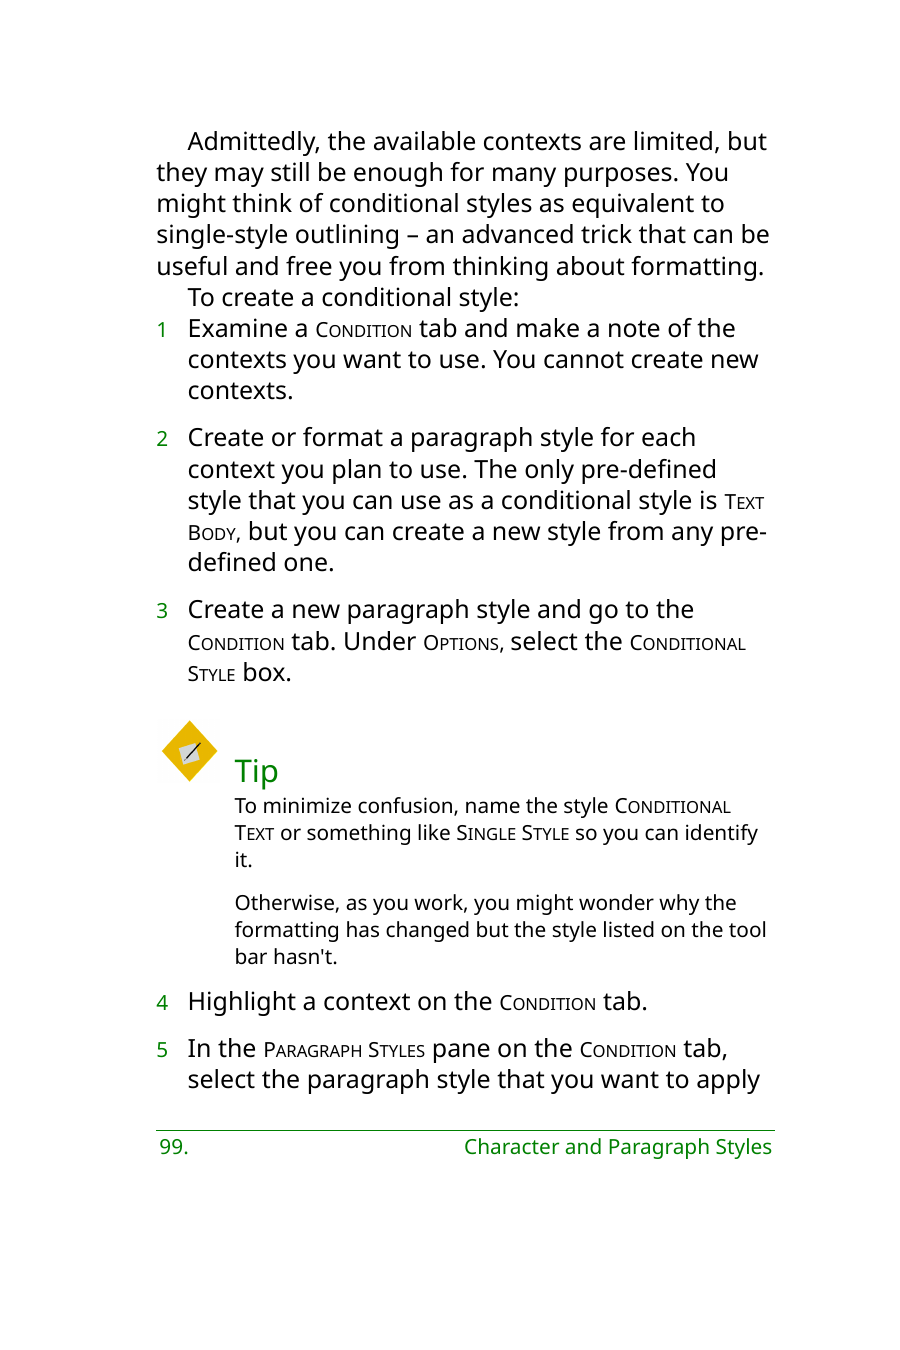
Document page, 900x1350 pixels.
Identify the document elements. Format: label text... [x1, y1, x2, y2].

list In the Paragraph Styles pane on the Condition tab, select the paragraph style that you want to apply [156, 1032, 775, 1094]
text Admittedly, the available contexts are limited, but they may still be enough for many purposes. You might think of conditional styles as equivalent to single-style outlining – an advanced trick that can be useful and free you from thinking about formatting. [156, 125, 775, 281]
text Otherwise, as you work, you might wonder why the formatting has changed but the style listed on the tool bar hasn't. [234, 888, 775, 969]
picture [157, 719, 220, 783]
list Create a new paragraph style and go to the Condition tab. Under Options, select the Conditional Style box. [156, 594, 775, 687]
text To create a conditional style: [156, 281, 775, 312]
list Create or format a paragraph style for each context you plan to use. The only pre-defined style that you can use as a conditional style is Text Body, but you can create a new style from any pre-defined one. [156, 422, 775, 578]
list Highlight a context on the Condition tab. [156, 985, 775, 1016]
list Examine a Condition tab and make a note of the contexts you want to use. You cannot create new contexts. [156, 312, 775, 406]
list Tip [156, 719, 775, 791]
text To minimize confusion, name the style Conditional Text or something like Single Style so you can identify it. [234, 791, 775, 873]
